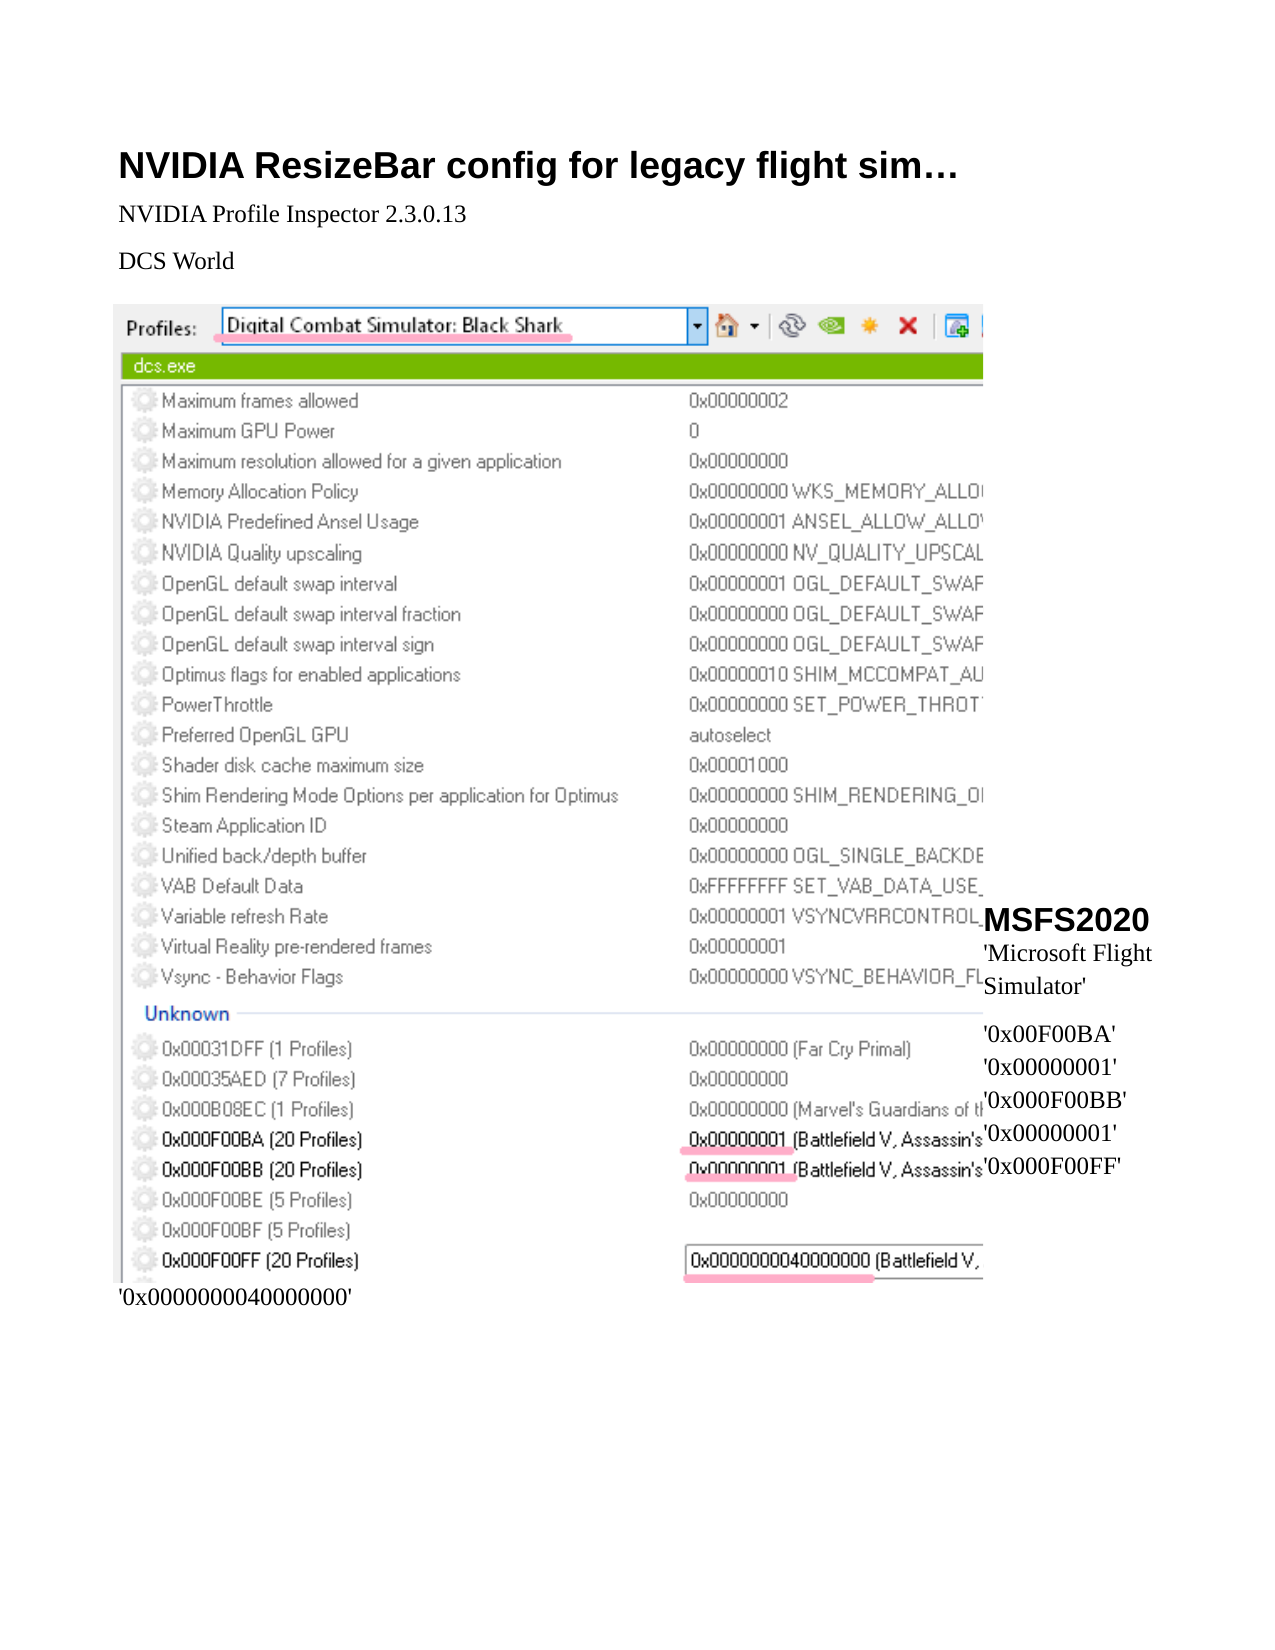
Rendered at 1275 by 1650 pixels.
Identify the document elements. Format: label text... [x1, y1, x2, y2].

text '0x00F00BA' '0x00000001' '0x000F00BB' '0x00000001' '0x000F00FF' '0x0000000040000000' [118, 1019, 1157, 1311]
text 'Microsoft Flight Simulator' [984, 938, 1157, 1000]
text NVIDIA Profile Inspector 2.3.0.13 [118, 199, 1157, 227]
subtitle NVIDIA ResizeBar config for legacy flight sim… [118, 143, 1157, 186]
subtitle MSFS2020 [984, 900, 1157, 938]
text DCS World [118, 246, 1157, 304]
